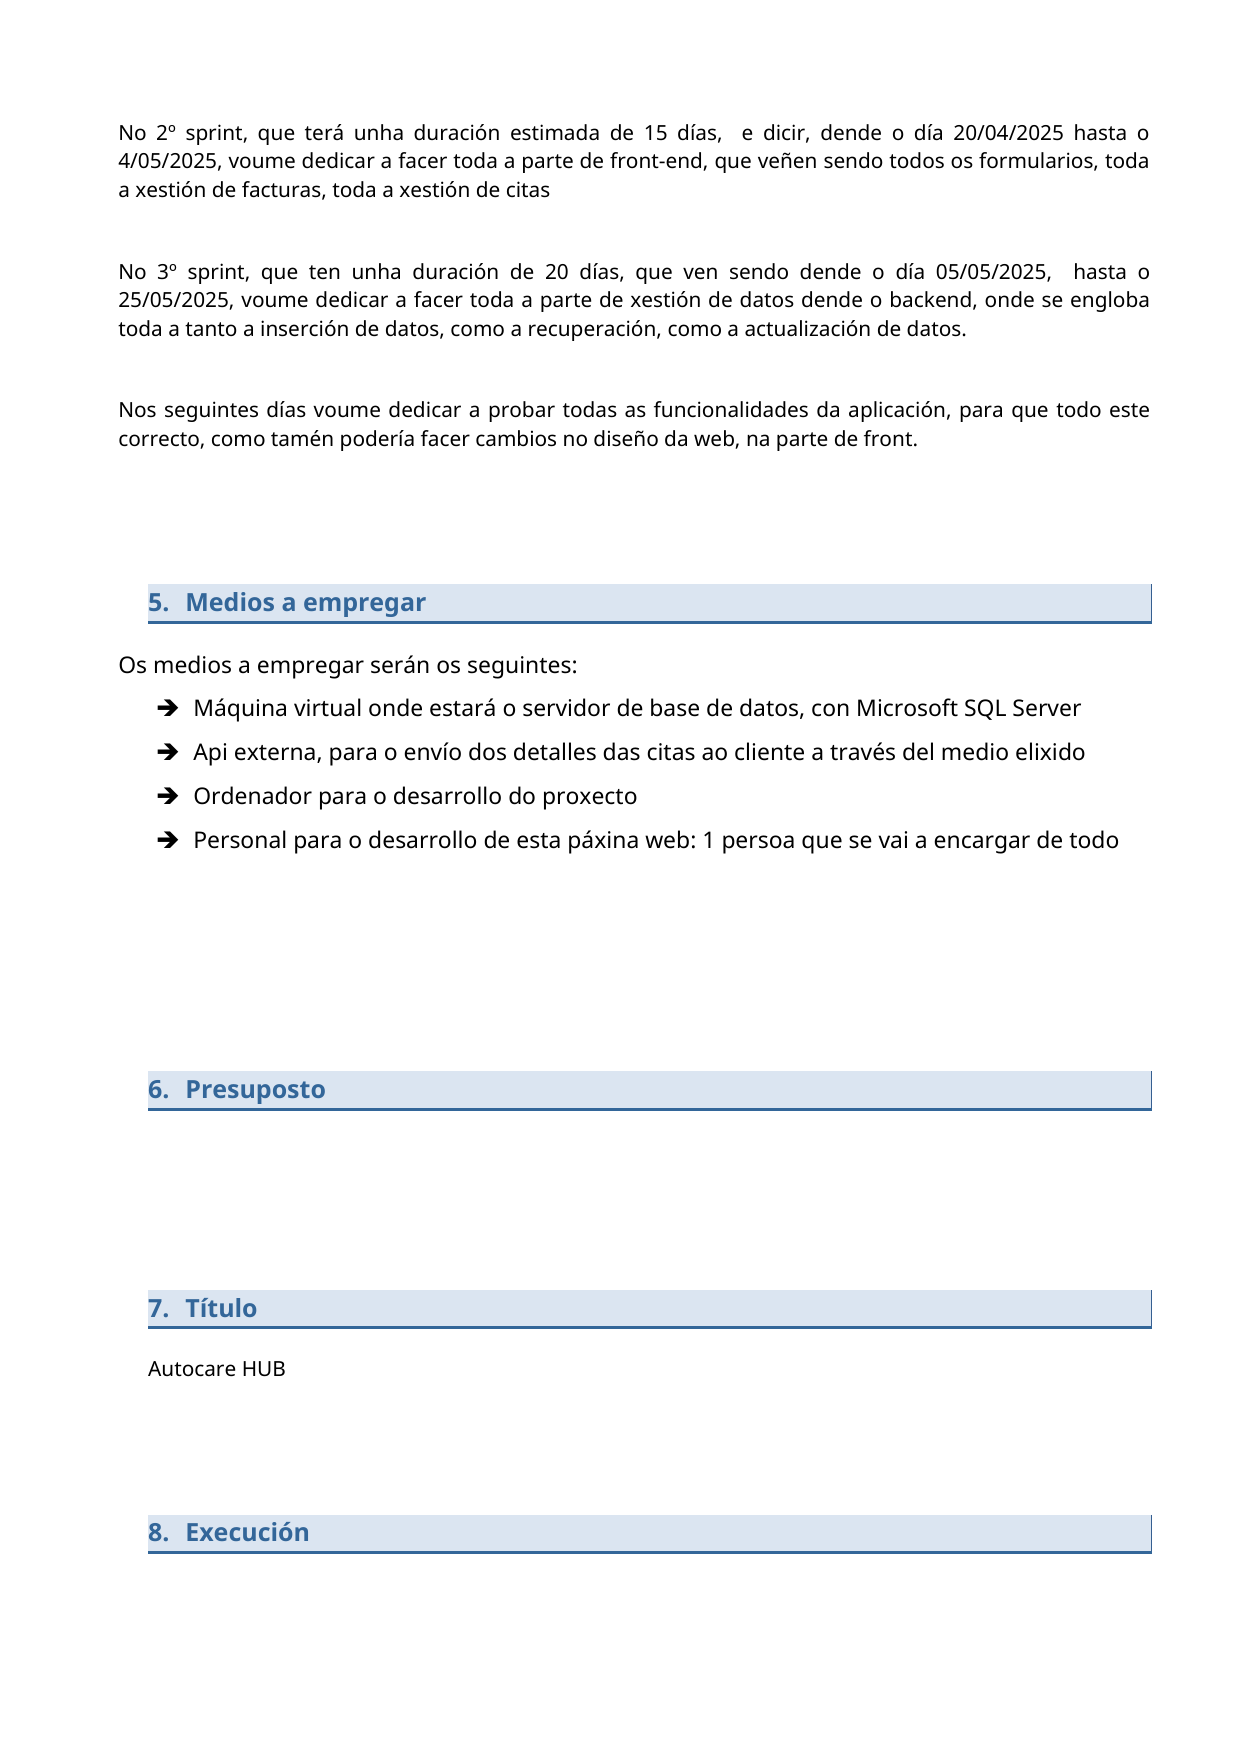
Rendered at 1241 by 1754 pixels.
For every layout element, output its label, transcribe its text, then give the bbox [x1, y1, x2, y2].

list Autocare HUB [148, 1354, 1152, 1383]
list Título [148, 1290, 1151, 1326]
text Os medios a empregar serán os seguintes: [118, 649, 1152, 680]
list Medios a empregar [148, 584, 1151, 621]
list Execución [148, 1515, 1151, 1551]
list Ordenador para o desarrollo do proxecto [156, 780, 1152, 811]
list Personal para o desarrollo de esta páxina web: 1 persoa que se vai a encargar de todo [156, 824, 1152, 855]
list Máquina virtual onde estará o servidor de base de datos, con Microsoft SQL Server [156, 692, 1152, 724]
text Nos seguintes días voume dedicar a probar todas as funcionalidades da aplicación, para que todo este correcto, como tamén podería facer cambios no diseño da web, na parte de front. [118, 396, 1152, 452]
list Presuposto [148, 1071, 1151, 1108]
list Api externa, para o envío dos detalles das citas ao cliente a través del medio elixido [156, 736, 1152, 767]
text No 3º sprint, que ten unha duración de 20 días, que ven sendo dende o día 05/05/2025, hasta o 25/05/2025, voume dedicar a facer toda a parte de xestión de datos dende o backend, onde se engloba toda a tanto a inserción de datos, como a recuperación, como a actualización de datos. [118, 257, 1152, 342]
text No 2º sprint, que terá unha duración estimada de 15 días, e dicir, dende o día 20/04/2025 hasta o 4/05/2025, voume dedicar a facer toda a parte de front-end, que veñen sendo todos os formularios, toda a xestión de facturas, toda a xestión de citas [118, 118, 1152, 203]
